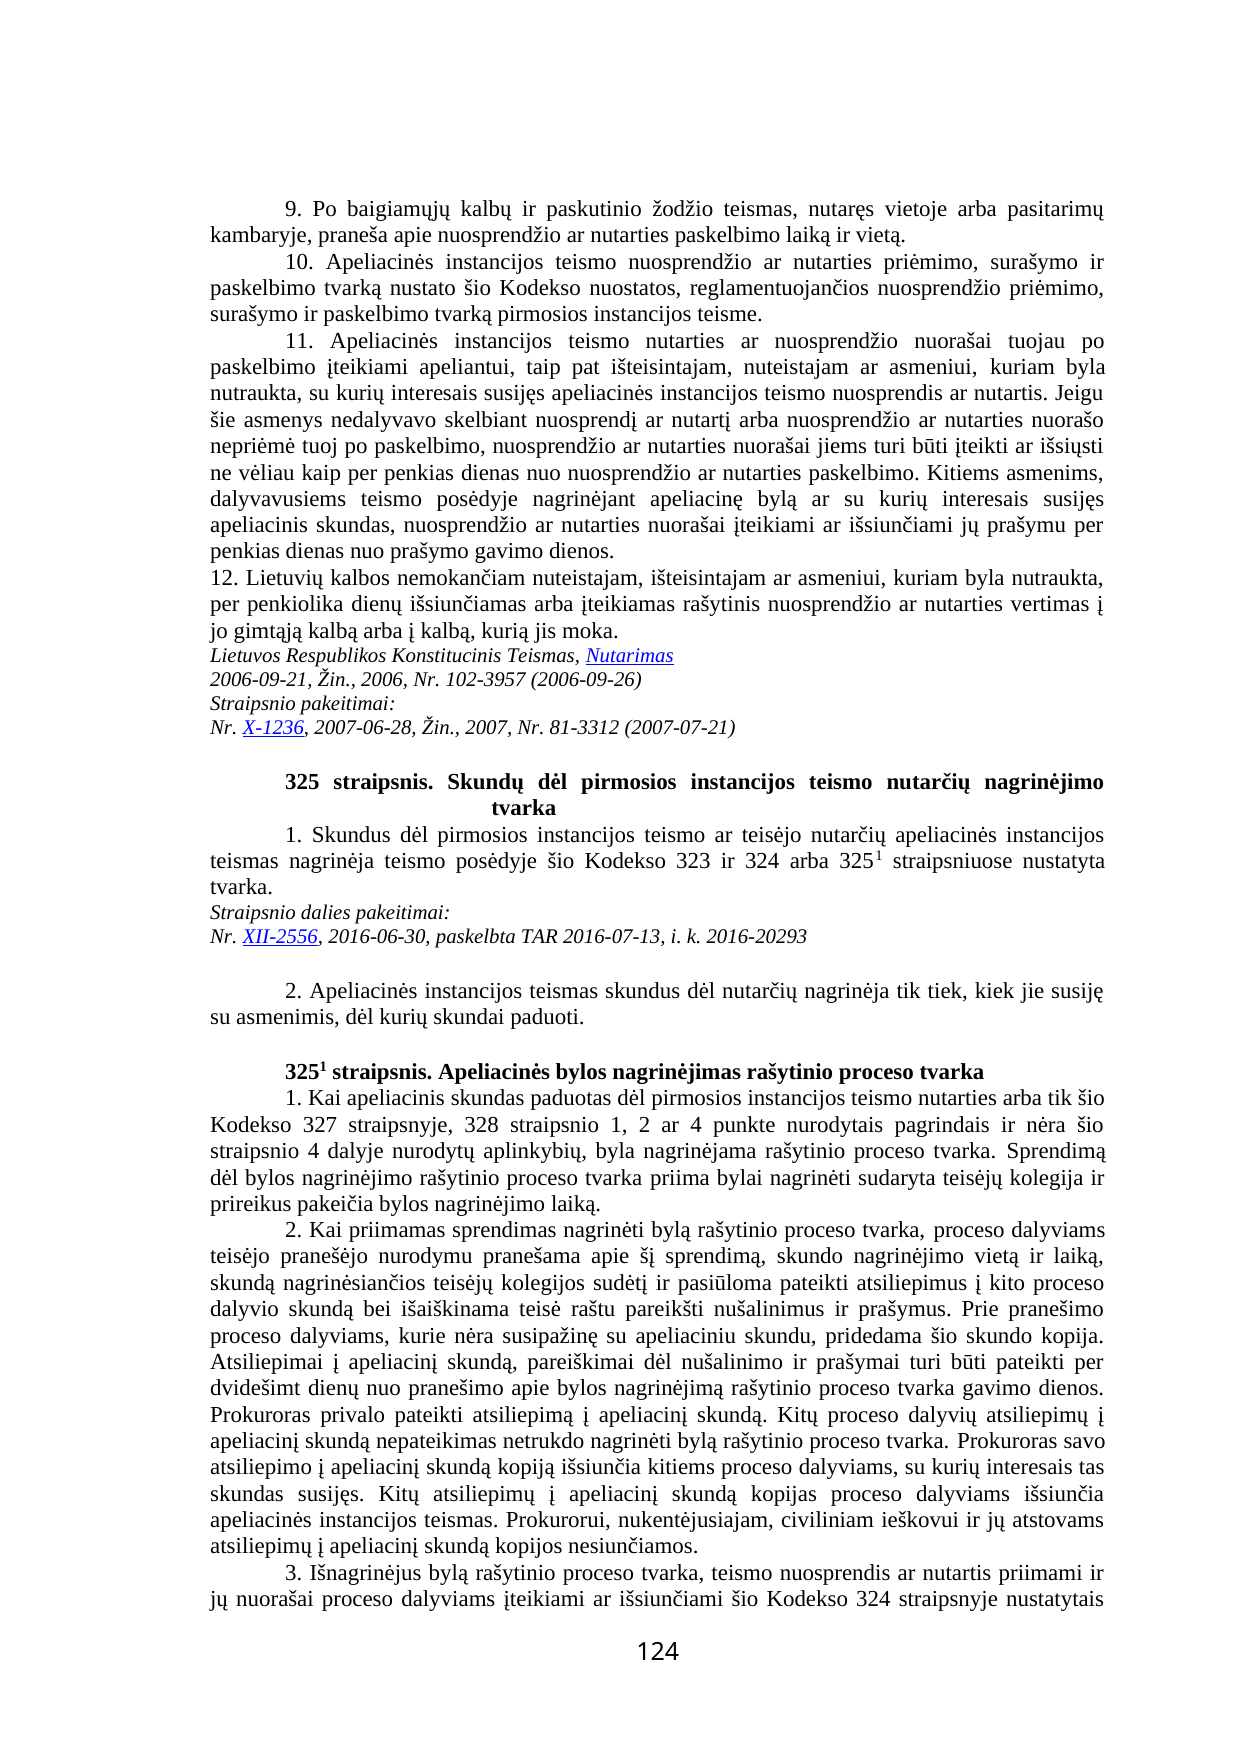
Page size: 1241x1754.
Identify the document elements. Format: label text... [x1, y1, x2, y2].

text 2006-09-21, Žin., 2006, Nr. 102-3957 (2006-09-26) [210, 667, 1106, 691]
text Nr. X-1236, 2007-06-28, Žin., 2007, Nr. 81-3312 (2007-07-21) [210, 715, 1106, 739]
text 11. Apeliacinės instancijos teismo nutarties ar nuosprendžio nuorašai tuojau po paskelbimo įteikiami apeliantui, taip pat išteisintajam, nuteistajam ar asmeniui, kuriam byla nutraukta, su kurių interesais susijęs apeliacinės instancijos teismo nuosprendis ar nutartis. Jeigu šie asmenys nedalyvavo skelbiant nuosprendį ar nutartį arba nuosprendžio ar nutarties nuorašo nepriėmė tuoj po paskelbimo, nuosprendžio ar nutarties nuorašai jiems turi būti įteikti ar išsiųsti ne vėliau kaip per penkias dienas nuo nuosprendžio ar nutarties paskelbimo. Kitiems asmenims, dalyvavusiems teismo posėdyje nagrinėjant apeliacinę bylą ar su kurių interesais susijęs apeliacinis skundas, nuosprendžio ar nutarties nuorašai įteikiami ar išsiunčiami jų prašymu per penkias dienas nuo prašymo gavimo dienos. [210, 327, 1106, 564]
text 325 straipsnis. Skundų dėl pirmosios instancijos teismo nutarčių nagrinėjimo tvarka [285, 768, 1106, 821]
text Straipsnio dalies pakeitimai: [210, 900, 1106, 924]
text 1. Skundus dėl pirmosios instancijos teismo ar teisėjo nutarčių apeliacinės instancijos teismas nagrinėja teismo posėdyje šio Kodekso 323 ir 324 arba 3251 straipsniuose nustatyta tvarka. [210, 821, 1106, 900]
text 9. Po baigiamųjų kalbų ir paskutinio žodžio teismas, nutaręs vietoje arba pasitarimų kambaryje, praneša apie nuosprendžio ar nutarties paskelbimo laiką ir vietą. [210, 195, 1106, 248]
text Lietuvos Respublikos Konstitucinis Teismas, Nutarimas [210, 643, 1106, 667]
text Nr. XII-2556, 2016-06-30, paskelbta TAR 2016-07-13, i. k. 2016-20293 [210, 924, 1106, 948]
text 12. Lietuvių kalbos nemokančiam nuteistajam, išteisintajam ar asmeniui, kuriam byla nutraukta, per penkiolika dienų išsiunčiamas arba įteikiamas rašytinis nuosprendžio ar nutarties vertimas į jo gimtąją kalbą arba į kalbą, kurią jis moka. [210, 564, 1106, 643]
text 3251 straipsnis. Apeliacinės bylos nagrinėjimas rašytinio proceso tvarka [210, 1058, 1106, 1084]
text Straipsnio pakeitimai: [210, 691, 1106, 715]
text 2. Apeliacinės instancijos teismas skundus dėl nutarčių nagrinėja tik tiek, kiek jie susiję su asmenimis, dėl kurių skundai paduoti. [210, 977, 1106, 1029]
text 2. Kai priimamas sprendimas nagrinėti bylą rašytinio proceso tvarka, proceso dalyviams teisėjo pranešėjo nurodymu pranešama apie šį sprendimą, skundo nagrinėjimo vietą ir laiką, skundą nagrinėsiančios teisėjų kolegijos sudėtį ir pasiūloma pateikti atsiliepimus į kito proceso dalyvio skundą bei išaiškinama teisė raštu pareikšti nušalinimus ir prašymus. Prie pranešimo proceso dalyviams, kurie nėra susipažinę su apeliaciniu skundu, pridedama šio skundo kopija. Atsiliepimai į apeliacinį skundą, pareiškimai dėl nušalinimo ir prašymai turi būti pateikti per dvidešimt dienų nuo pranešimo apie bylos nagrinėjimą rašytinio proceso tvarka gavimo dienos. Prokuroras privalo pateikti atsiliepimą į apeliacinį skundą. Kitų proceso dalyvių atsiliepimų į apeliacinį skundą nepateikimas netrukdo nagrinėti bylą rašytinio proceso tvarka. Prokuroras savo atsiliepimo į apeliacinį skundą kopiją išsiunčia kitiems proceso dalyviams, su kurių interesais tas skundas susijęs. Kitų atsiliepimų į apeliacinį skundą kopijas proceso dalyviams išsiunčia apeliacinės instancijos teismas. Prokurorui, nukentėjusiajam, civiliniam ieškovui ir jų atstovams atsiliepimų į apeliacinį skundą kopijos nesiunčiamos. [210, 1216, 1106, 1559]
text 3. Išnagrinėjus bylą rašytinio proceso tvarka, teismo nuosprendis ar nutartis priimami ir jų nuorašai proceso dalyviams įteikiami ar išsiunčiami šio Kodekso 324 straipsnyje nustatytais [210, 1559, 1106, 1612]
text 10. Apeliacinės instancijos teismo nuosprendžio ar nutarties priėmimo, surašymo ir paskelbimo tvarką nustato šio Kodekso nuostatos, reglamentuojančios nuosprendžio priėmimo, surašymo ir paskelbimo tvarką pirmosios instancijos teisme. [210, 248, 1106, 327]
text 1. Kai apeliacinis skundas paduotas dėl pirmosios instancijos teismo nutarties arba tik šio Kodekso 327 straipsnyje, 328 straipsnio 1, 2 ar 4 punkte nurodytais pagrindais ir nėra šio straipsnio 4 dalyje nurodytų aplinkybių, byla nagrinėjama rašytinio proceso tvarka. Sprendimą dėl bylos nagrinėjimo rašytinio proceso tvarka priima bylai nagrinėti sudaryta teisėjų kolegija ir prireikus pakeičia bylos nagrinėjimo laiką. [210, 1084, 1106, 1216]
